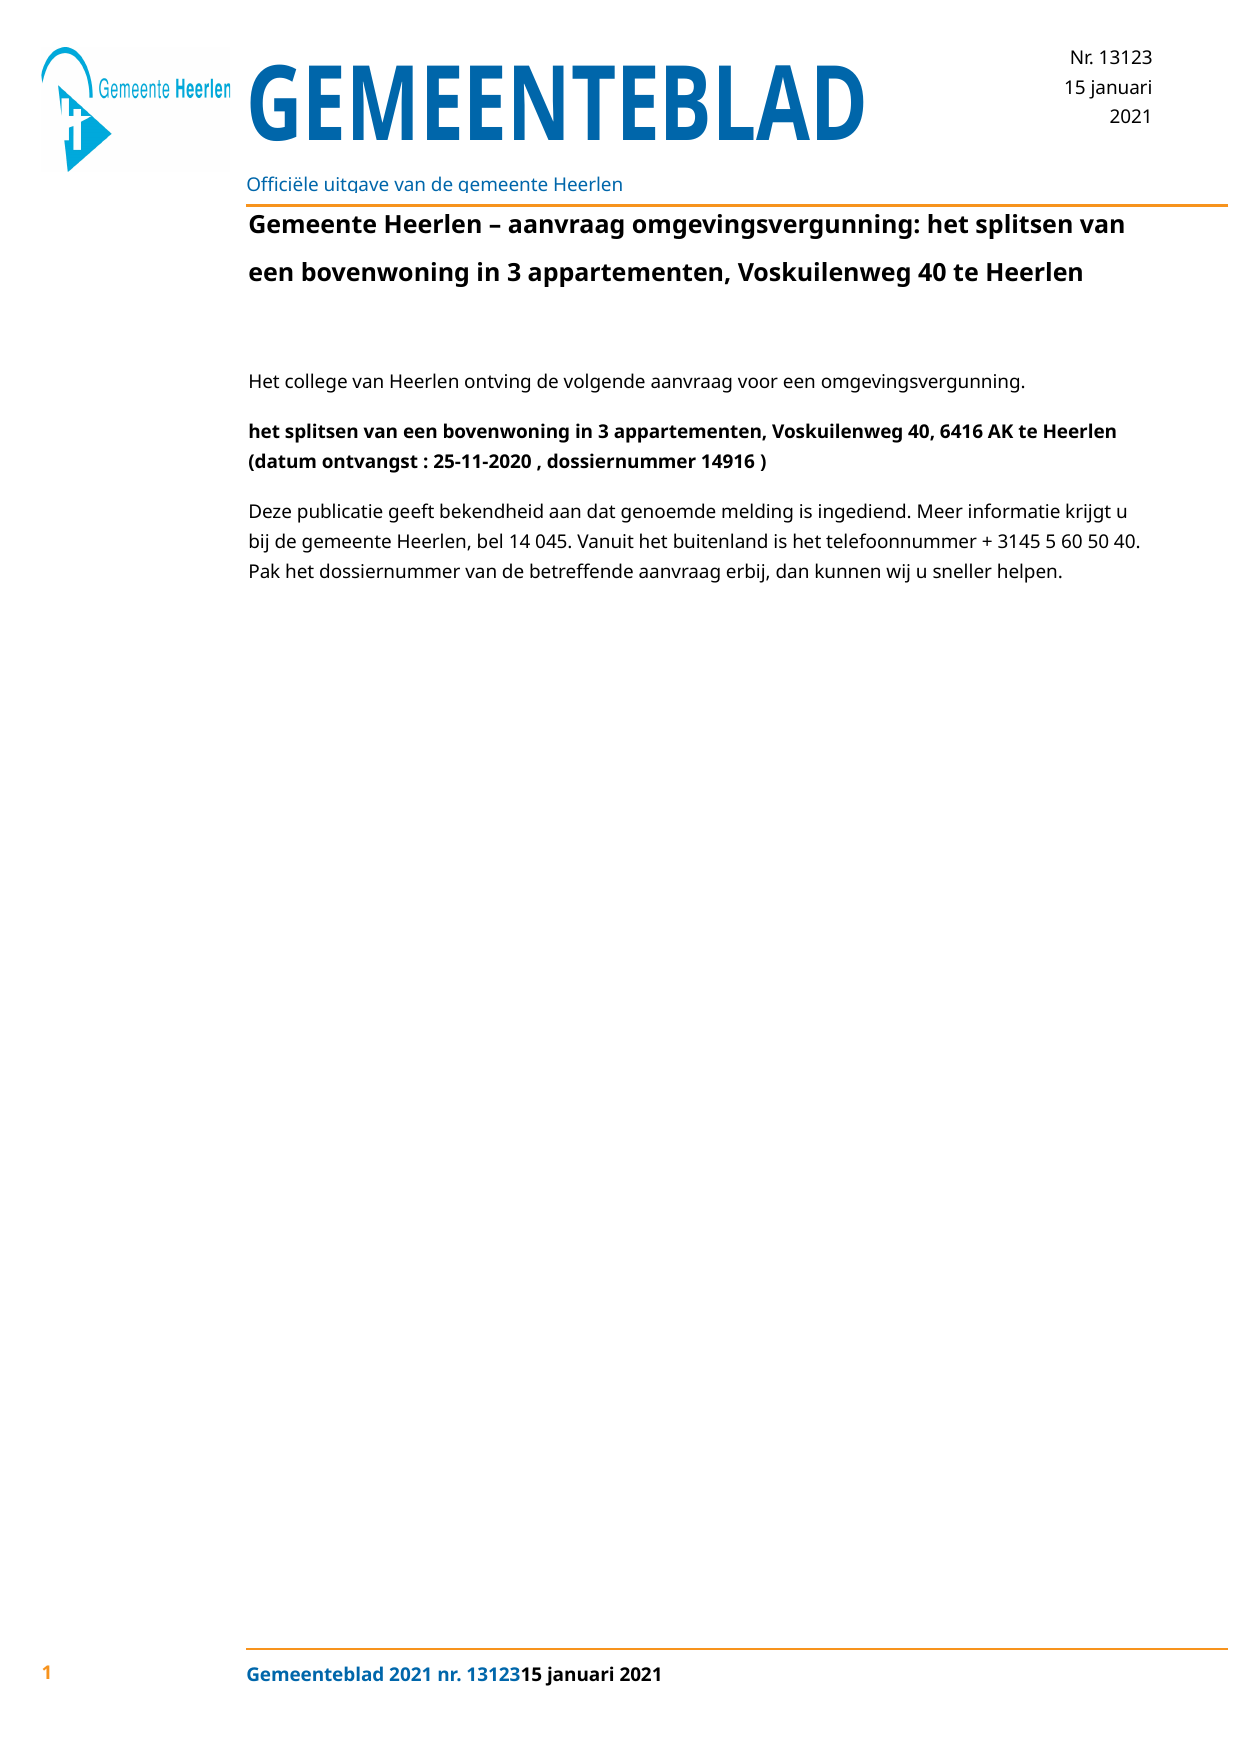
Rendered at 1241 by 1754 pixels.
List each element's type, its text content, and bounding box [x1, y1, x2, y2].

text Het college van Heerlen ontving de volgende aanvraag voor een omgevingsvergunning. [248, 368, 1152, 394]
picture [41, 47, 231, 172]
text het splitsen van een bovenwoning in 3 appartementen, Voskuilenweg 40, 6416 AK te Heerlen (datum ontvangst : 25-11-2020 , dossiernummer 14916 ) [248, 419, 1152, 474]
text Deze publicatie geeft bekendheid aan dat genoemde melding is ingediend. Meer informatie krijgt u bij de gemeente Heerlen, bel 14 045. Vanuit het buitenland is het telefoonnummer + 3145 5 60 50 40. Pak het dossiernummer van de betreffende aanvraag erbij, dan kunnen wij u sneller helpen. [248, 499, 1152, 584]
text Gemeente Heerlen – aanvraag omgevingsvergunning: het splitsen van een bovenwoning in 3 appartementen, Voskuilenweg 40 te Heerlen [248, 207, 1152, 288]
picture [41, 47, 59, 70]
